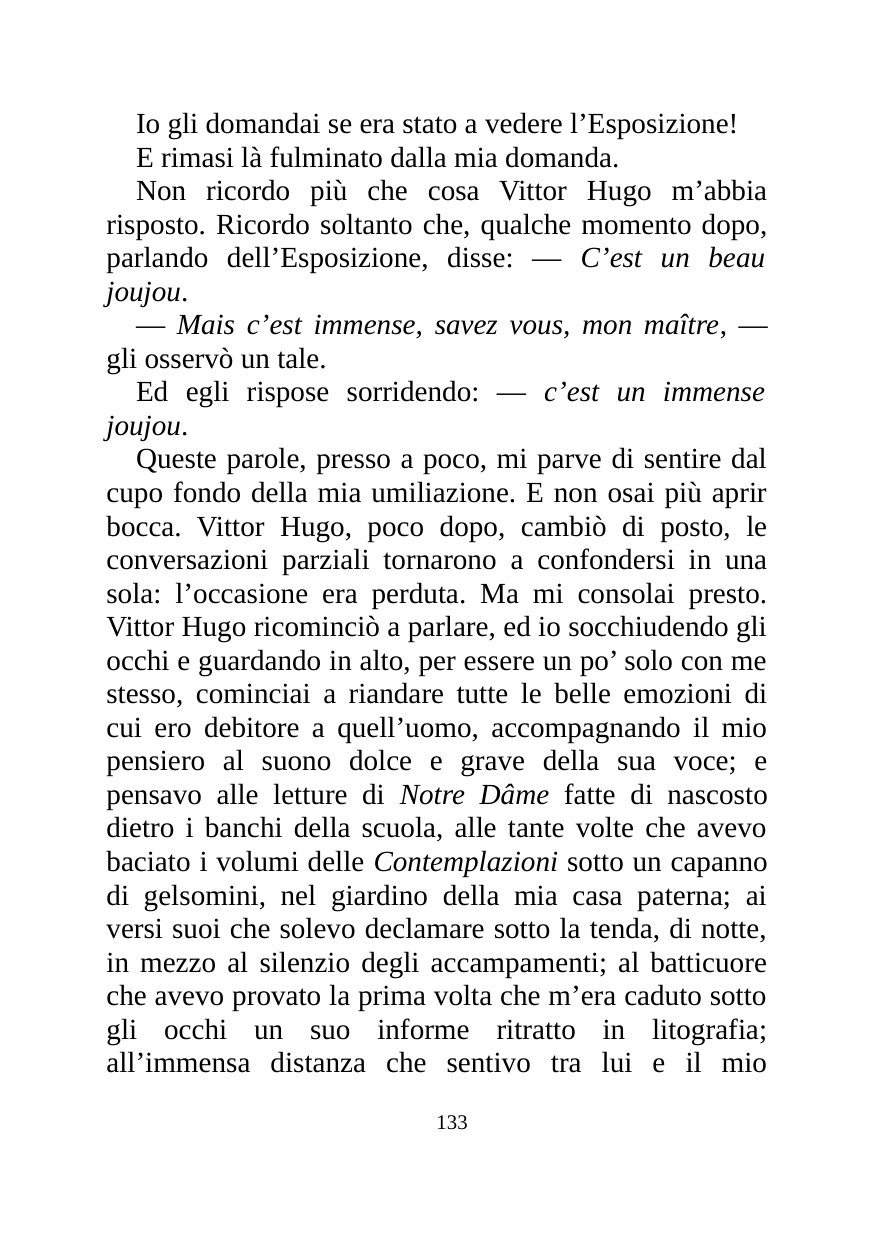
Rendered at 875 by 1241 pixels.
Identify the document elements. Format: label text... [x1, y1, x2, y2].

text — Mais c’est immense, savez vous, mon maître, — gli osservò un tale. [106, 307, 768, 374]
text Io gli domandai se era stato a vedere l’Esposizione! [106, 106, 768, 140]
text Queste parole, presso a poco, mi parve di sentire dal cupo fondo della mia umiliazione. E non osai più aprir bocca. Vittor Hugo, poco dopo, cambiò di posto, le conversazioni parziali tornarono a confondersi in una sola: l’occasione era perduta. Ma mi consolai presto. Vittor Hugo ricominciò a parlare, ed io socchiudendo gli occhi e guardando in alto, per essere un po’ solo con me stesso, cominciai a riandare tutte le belle emozioni di cui ero debitore a quell’uomo, accompagnando il mio pensiero al suono dolce e grave della sua voce; e pensavo alle letture di Notre Dâme fatte di nascosto dietro i banchi della scuola, alle tante volte che avevo baciato i volumi delle Contemplazioni sotto un capanno di gelsomini, nel giardino della mia casa paterna; ai versi suoi che solevo declamare sotto la tenda, di notte, in mezzo al silenzio degli accampamenti; al batticuore che avevo provato la prima volta che m’era caduto sotto gli occhi un suo informe ritratto in litografia; all’immensa distanza che sentivo tra lui e il mio [106, 442, 768, 1079]
text E rimasi là fulminato dalla mia domanda. [106, 140, 768, 173]
text Ed egli rispose sorridendo: — c’est un immense joujou. [106, 374, 768, 442]
text Non ricordo più che cosa Vittor Hugo m’abbia risposto. Ricordo soltanto che, qualche momento dopo, parlando dell’Esposizione, disse: — C’est un beau joujou. [106, 173, 768, 307]
